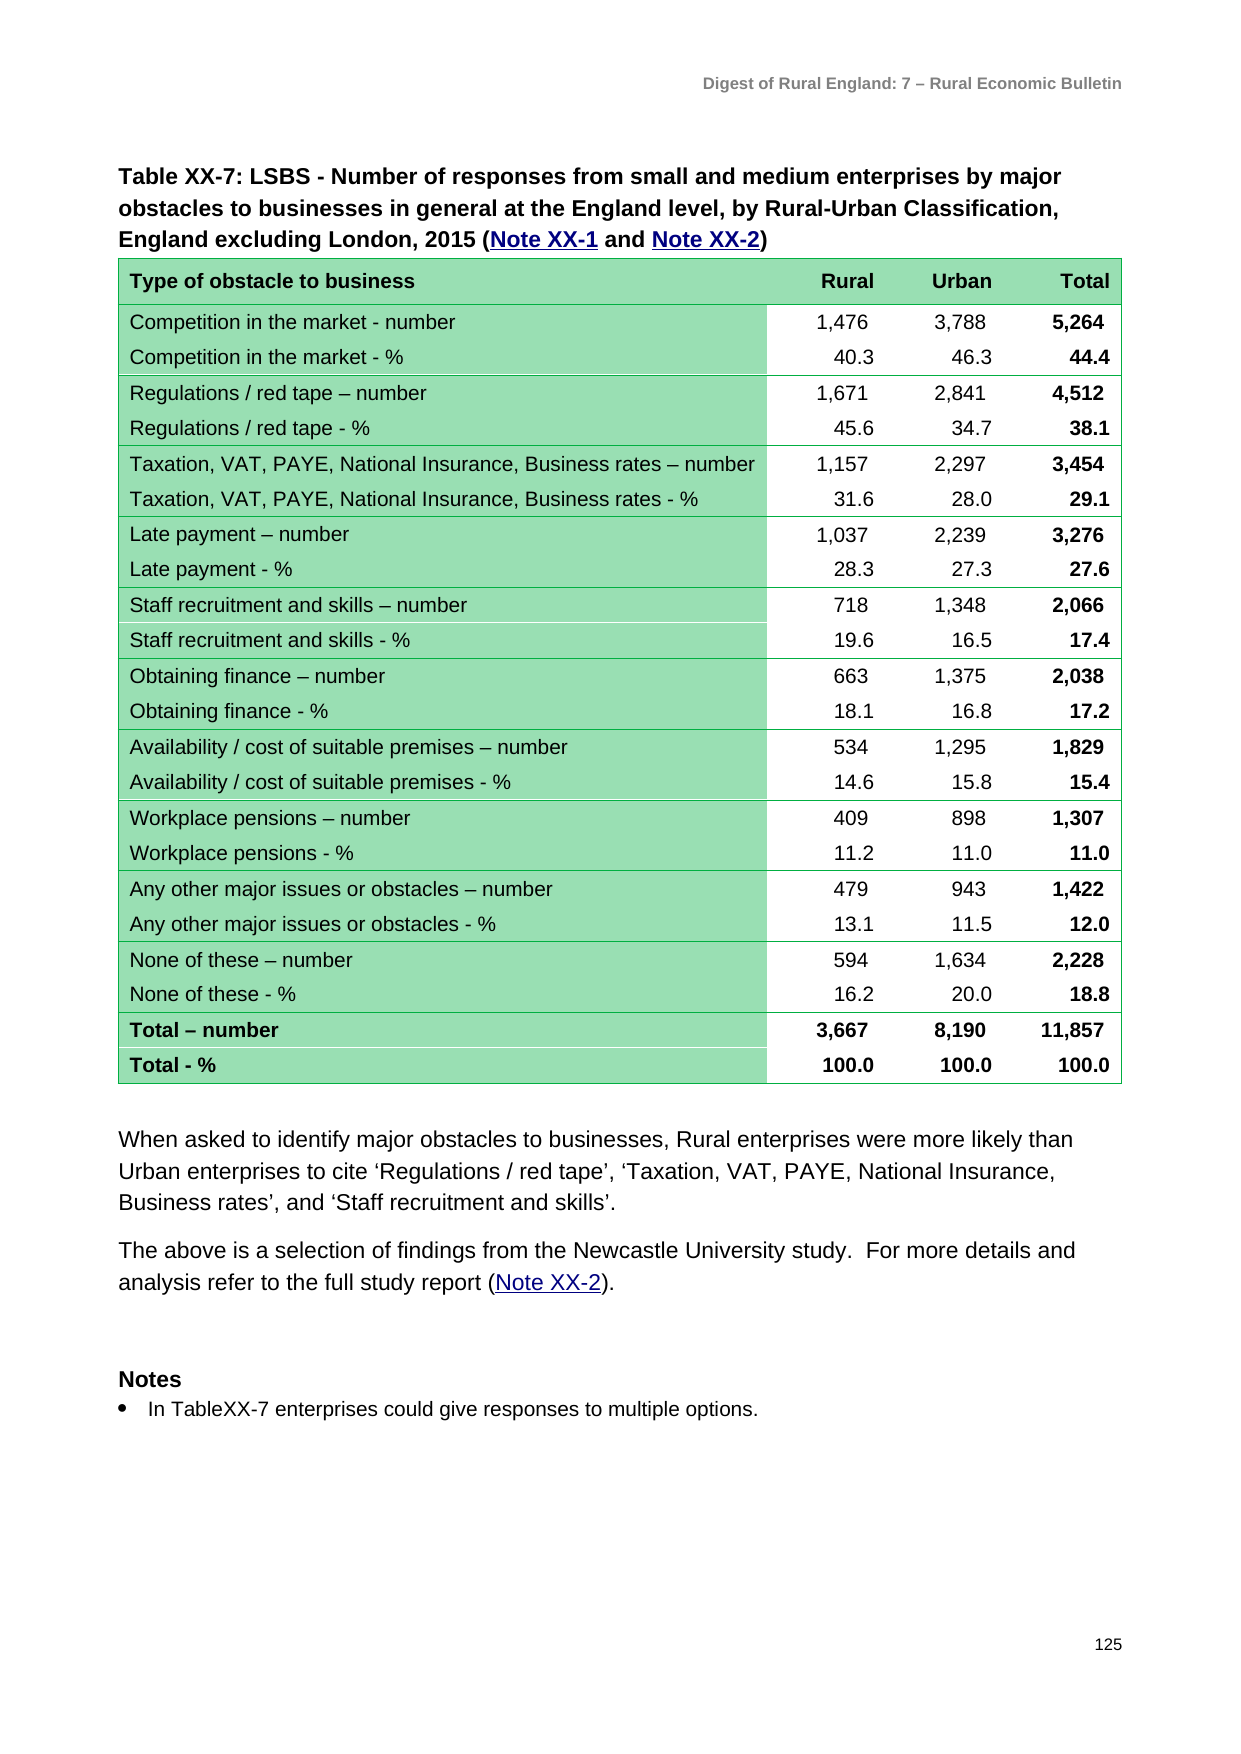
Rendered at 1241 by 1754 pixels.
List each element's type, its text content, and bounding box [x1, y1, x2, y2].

text Notes [118, 1366, 1122, 1392]
table_cell 5,264 [1003, 305, 1121, 339]
table_cell 3,276 [1003, 517, 1121, 552]
table_cell Taxation, VAT, PAYE, National Insurance, Business rates - % [119, 481, 767, 516]
table_cell Total - % [119, 1048, 767, 1083]
table_cell 1,037 [767, 517, 885, 552]
table_cell Workplace pensions – number [119, 801, 767, 835]
table_cell 11.5 [885, 906, 1003, 941]
table_cell 534 [767, 730, 885, 764]
table_cell Late payment - % [119, 552, 767, 587]
table_cell 663 [767, 659, 885, 693]
table_cell Late payment – number [119, 517, 767, 552]
table_cell 45.6 [767, 410, 885, 445]
table_cell Availability / cost of suitable premises – number [119, 730, 767, 764]
table_cell 17.2 [1003, 693, 1121, 729]
table_cell 479 [767, 871, 885, 906]
list In Table XX-7 enterprises could give responses to multiple options. [118, 1397, 1122, 1422]
table_cell None of these – number [119, 942, 767, 977]
table_cell 898 [885, 801, 1003, 835]
table_cell Obtaining finance – number [119, 659, 767, 693]
table_cell 18.8 [1003, 977, 1121, 1012]
table_cell 1,476 [767, 305, 885, 339]
table_cell 718 [767, 588, 885, 622]
table_cell 2,239 [885, 517, 1003, 552]
table_cell 27.3 [885, 552, 1003, 587]
table_cell 12.0 [1003, 906, 1121, 941]
table_cell 20.0 [885, 977, 1003, 1012]
table_cell 28.0 [885, 481, 1003, 516]
table_cell 1,375 [885, 659, 1003, 693]
table_cell 100.0 [885, 1048, 1003, 1083]
text When asked to identify major obstacles to businesses, Rural enterprises were more likely than Urban enterprises to cite ‘Regulations / red tape’, ‘Taxation, VAT, PAYE, National Insurance, Business rates’, and ‘Staff recruitment and skills’. [118, 1126, 1122, 1216]
table_cell None of these - % [119, 977, 767, 1012]
table_cell 40.3 [767, 339, 885, 374]
table_cell 100.0 [1003, 1048, 1121, 1083]
table_header Type of obstacle to business [119, 259, 767, 304]
table_cell 11.2 [767, 835, 885, 870]
table_cell Staff recruitment and skills – number [119, 588, 767, 622]
text Table XX-7: LSBS - Number of responses from small and medium enterprises by major obstacles to businesses in general at the England level, by Rural-Urban Classification, England excluding London, 2015 (Note XX-1 and Note XX-2) [118, 163, 1122, 252]
table_cell Staff recruitment and skills - % [119, 623, 767, 658]
table_cell Availability / cost of suitable premises - % [119, 764, 767, 799]
table_cell Competition in the market - number [119, 305, 767, 339]
table_cell 34.7 [885, 410, 1003, 445]
table_cell 1,829 [1003, 730, 1121, 764]
table_cell 2,228 [1003, 942, 1121, 977]
table_cell 15.8 [885, 764, 1003, 799]
table_cell 1,348 [885, 588, 1003, 622]
table_cell 1,157 [767, 446, 885, 481]
table_cell 16.5 [885, 623, 1003, 658]
table_cell 11,857 [1003, 1013, 1121, 1047]
table_cell 19.6 [767, 623, 885, 658]
text The above is a selection of findings from the Newcastle University study. For more details and analysis refer to the full study report (Note XX-2). [118, 1237, 1122, 1295]
table_cell 28.3 [767, 552, 885, 587]
table_cell 3,667 [767, 1013, 885, 1047]
table_cell Any other major issues or obstacles - % [119, 906, 767, 941]
table_cell 17.4 [1003, 623, 1121, 658]
table_cell 1,307 [1003, 801, 1121, 835]
table_cell 13.1 [767, 906, 885, 941]
table_cell 44.4 [1003, 339, 1121, 374]
table_cell Workplace pensions - % [119, 835, 767, 870]
table_cell 31.6 [767, 481, 885, 516]
table_cell 15.4 [1003, 764, 1121, 799]
table_cell 2,841 [885, 376, 1003, 410]
table_header Total [1003, 259, 1121, 304]
table_cell Regulations / red tape – number [119, 376, 767, 410]
table_cell Any other major issues or obstacles – number [119, 871, 767, 906]
table_cell 16.2 [767, 977, 885, 1012]
table_cell 38.1 [1003, 410, 1121, 445]
table_cell 3,454 [1003, 446, 1121, 481]
table_cell 14.6 [767, 764, 885, 799]
table_cell 27.6 [1003, 552, 1121, 587]
table_cell 594 [767, 942, 885, 977]
table_cell 11.0 [885, 835, 1003, 870]
table_cell 2,066 [1003, 588, 1121, 622]
table_cell 2,038 [1003, 659, 1121, 693]
table_cell Competition in the market - % [119, 339, 767, 374]
table_cell 943 [885, 871, 1003, 906]
table_cell 4,512 [1003, 376, 1121, 410]
table_cell 8,190 [885, 1013, 1003, 1047]
table_cell 11.0 [1003, 835, 1121, 870]
table_cell Regulations / red tape - % [119, 410, 767, 445]
table_cell 2,297 [885, 446, 1003, 481]
table_cell 46.3 [885, 339, 1003, 374]
table_cell Obtaining finance - % [119, 693, 767, 729]
table_cell 1,671 [767, 376, 885, 410]
table_cell 29.1 [1003, 481, 1121, 516]
table_cell 1,422 [1003, 871, 1121, 906]
table_cell 1,634 [885, 942, 1003, 977]
table_cell 3,788 [885, 305, 1003, 339]
table_header Rural [767, 259, 885, 304]
table_cell 409 [767, 801, 885, 835]
table_cell 100.0 [767, 1048, 885, 1083]
table_cell Taxation, VAT, PAYE, National Insurance, Business rates – number [119, 446, 767, 481]
table_cell 18.1 [767, 693, 885, 729]
table_cell 1,295 [885, 730, 1003, 764]
table_cell Total – number [119, 1013, 767, 1047]
table_header Urban [885, 259, 1003, 304]
table_cell 16.8 [885, 693, 1003, 729]
